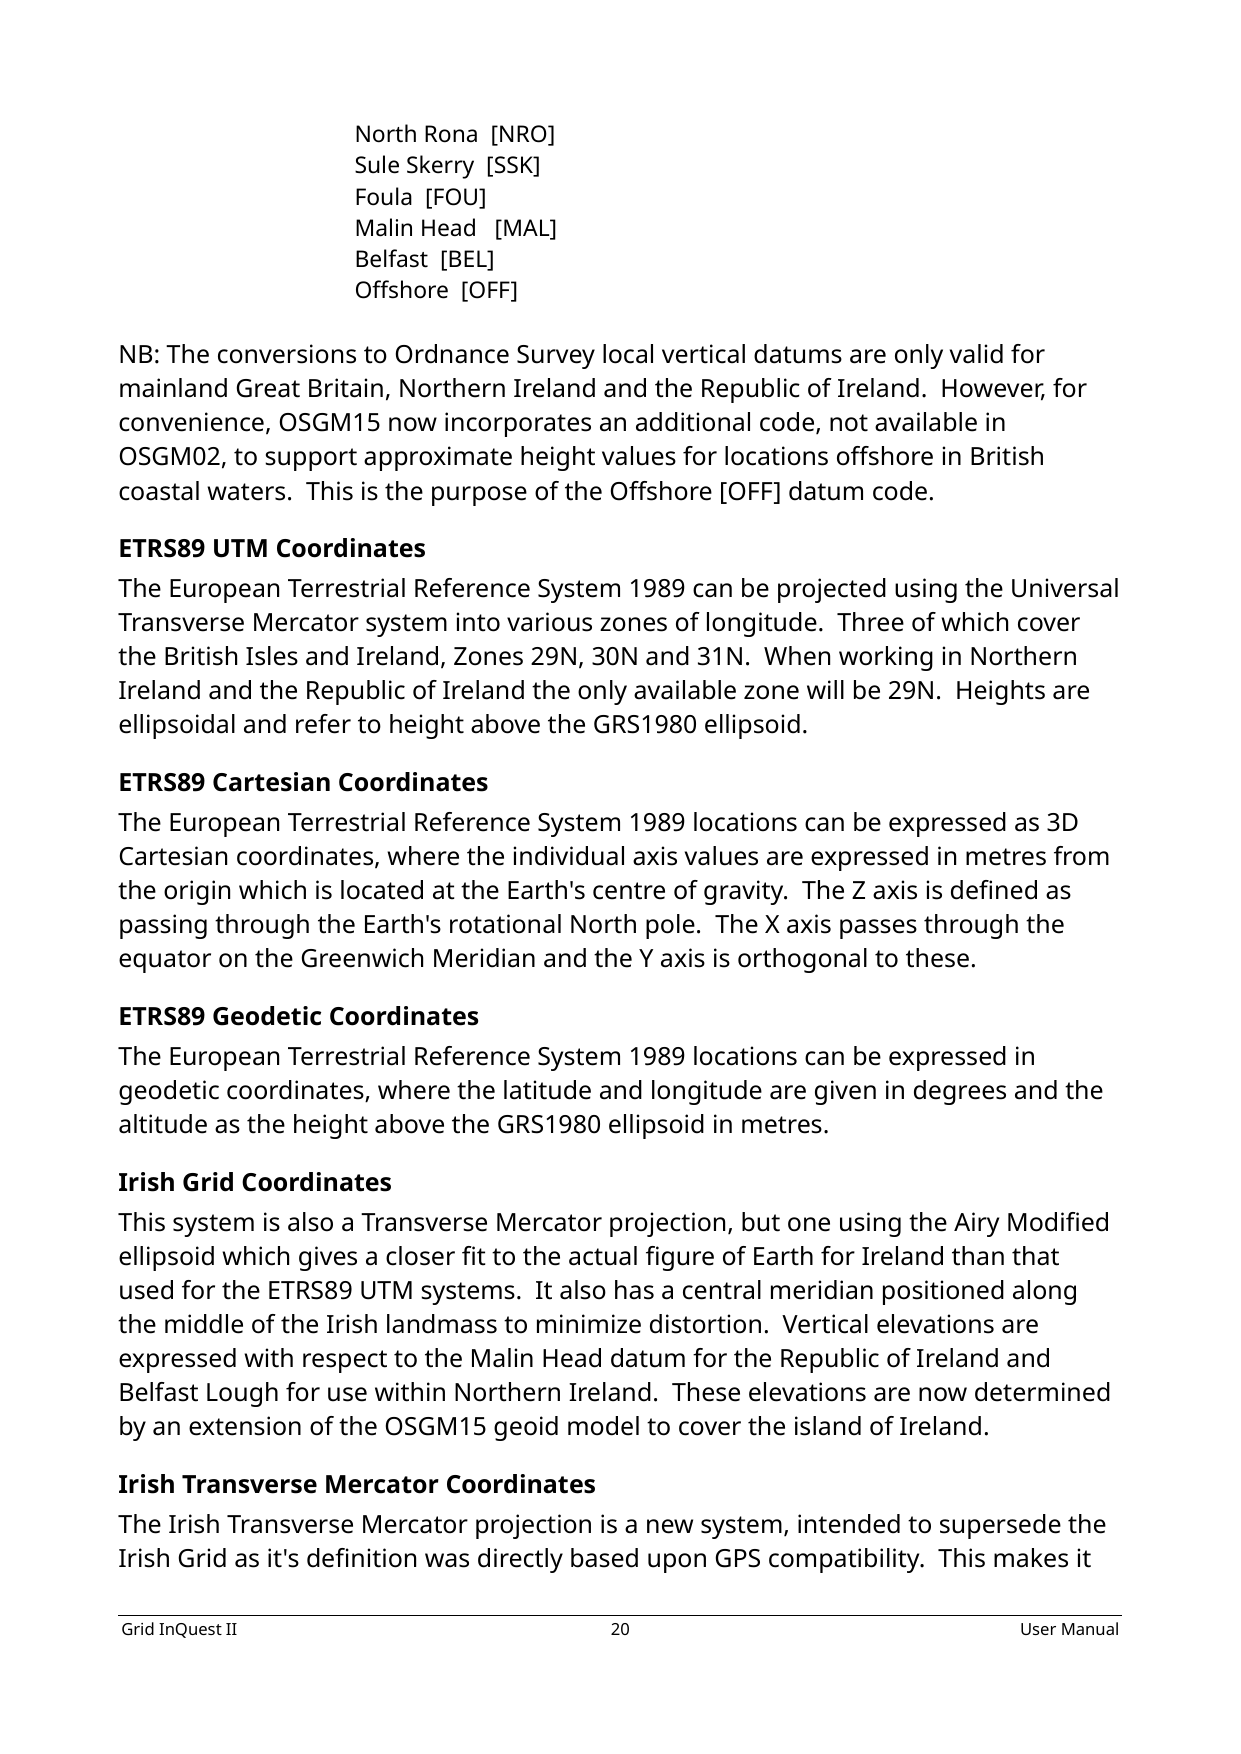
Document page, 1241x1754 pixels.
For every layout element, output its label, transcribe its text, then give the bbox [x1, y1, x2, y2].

subtitle ETRS89 UTM Coordinates [118, 531, 1122, 565]
text Sule Skerry [SSK] [354, 149, 1122, 181]
subtitle ETRS89 Cartesian Coordinates [118, 765, 1122, 799]
text The Irish Transverse Mercator projection is a new system, intended to supersede the Irish Grid as it's definition was directly based upon GPS compatibility. This makes it [118, 1507, 1122, 1575]
text The European Terrestrial Reference System 1989 locations can be expressed as 3D Cartesian coordinates, where the individual axis values are expressed in metres from the origin which is located at the Earth's centre of gravity. The Z axis is defined as passing through the Earth's rotational North pole. The X axis passes through the equator on the Greenwich Meridian and the Y axis is orthogonal to these. [118, 805, 1122, 975]
subtitle Irish Transverse Mercator Coordinates [118, 1467, 1122, 1501]
subtitle Irish Grid Coordinates [118, 1164, 1122, 1199]
text Offshore [OFF] [354, 274, 1122, 306]
text Malin Head [MAL] [354, 212, 1122, 243]
text North Rona [NRO] [354, 118, 1122, 149]
text The European Terrestrial Reference System 1989 can be projected using the Universal Transverse Mercator system into various zones of longitude. Three of which cover the British Isles and Ireland, Zones 29N, 30N and 31N. When working in Northern Ireland and the Republic of Ireland the only available zone will be 29N. Heights are ellipsoidal and refer to height above the GRS1980 ellipsoid. [118, 571, 1122, 741]
text This system is also a Transverse Mercator projection, but one using the Airy Modified ellipsoid which gives a closer fit to the actual figure of Earth for Ireland than that used for the ETRS89 UTM systems. It also has a central meridian positioned along the middle of the Irish landmass to minimize distortion. Vertical elevations are expressed with respect to the Malin Head datum for the Republic of Ireland and Belfast Lough for use within Northern Ireland. These elevations are now determined by an extension of the OSGM15 geoid model to cover the island of Ireland. [118, 1204, 1122, 1443]
text Belfast [BEL] [354, 243, 1122, 274]
subtitle ETRS89 Geodetic Coordinates [118, 999, 1122, 1033]
text Foula [FOU] [354, 181, 1122, 212]
text The European Terrestrial Reference System 1989 locations can be expressed in geodetic coordinates, where the latitude and longitude are given in degrees and the altitude as the height above the GRS1980 ellipsoid in metres. [118, 1039, 1122, 1141]
text NB: The conversions to Ordnance Survey local vertical datums are only valid for mainland Great Britain, Northern Ireland and the Republic of Ireland. However, for convenience, OSGM15 now incorporates an additional code, not available in OSGM02, to support approximate height values for locations offshore in British coastal waters. This is the purpose of the Offshore [OFF] datum code. [118, 337, 1122, 507]
